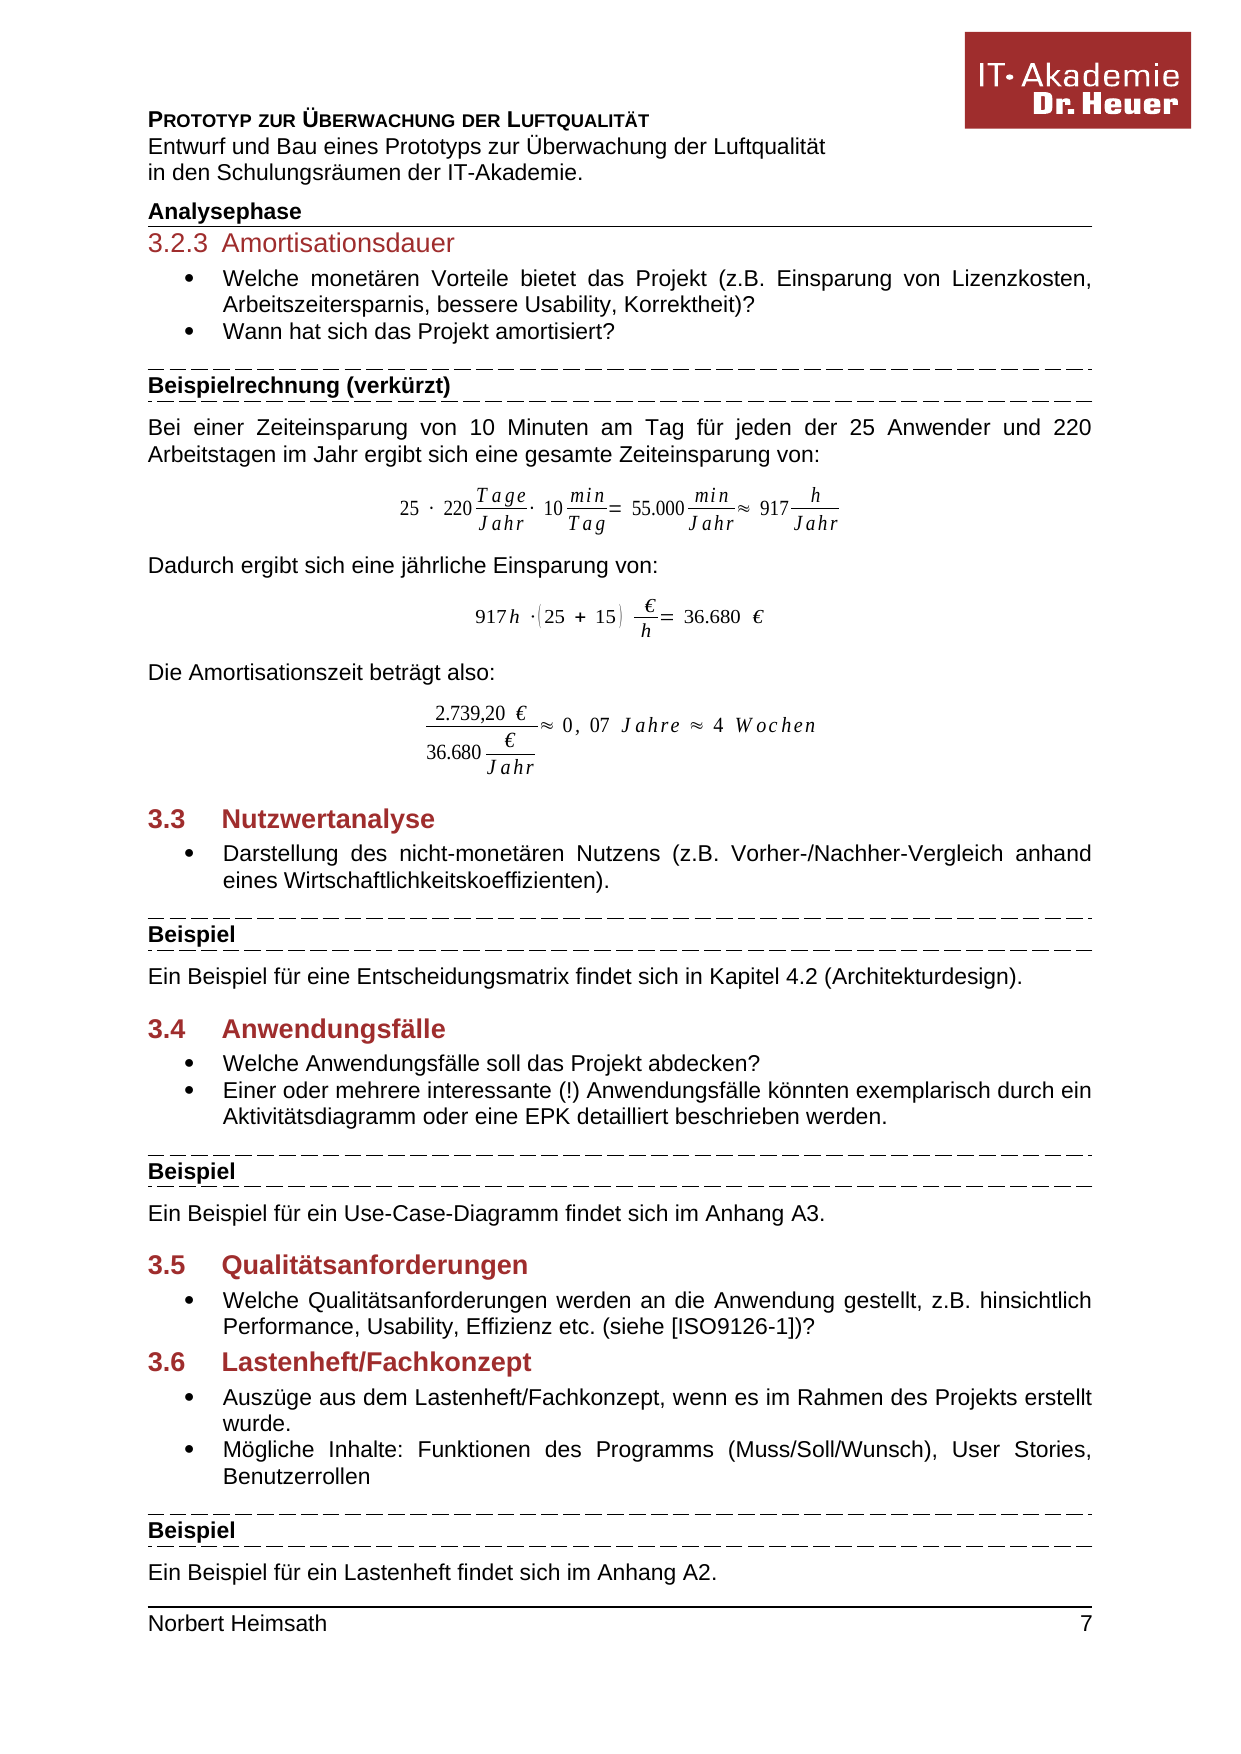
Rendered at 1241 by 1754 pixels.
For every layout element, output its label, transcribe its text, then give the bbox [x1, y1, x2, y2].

text Bei einer Zeiteinsparung von 10 Minuten am Tag für jeden der 25 Anwender und 220 Arbeitstagen im Jahr ergibt sich eine gesamte Zeiteinsparung von: [148, 414, 1092, 467]
subtitle Anwendungsfälle [148, 1013, 1092, 1044]
text Beispiel [148, 1514, 1092, 1547]
text Ein Beispiel für ein Use-Case-Diagramm findet sich im Anhang A3. [148, 1199, 1092, 1226]
list Darstellung des nicht-monetären Nutzens (z.B. Vorher-/Nachher-Vergleich anhand eines Wirtschaftlichkeitskoeffizienten). [185, 840, 1092, 893]
text Ein Beispiel für eine Entscheidungsmatrix findet sich in Kapitel 4.2 (Architekturdesign). [148, 963, 1092, 989]
list Auszüge aus dem Lastenheft/Fachkonzept, wenn es im Rahmen des Projekts erstellt wurde. [185, 1384, 1092, 1436]
text Dadurch ergibt sich eine jährliche Einsparung von: [148, 552, 1092, 578]
list Welche Anwendungsfälle soll das Projekt abdecken? [185, 1050, 1092, 1077]
list Mögliche Inhalte: Funktionen des Programms (Muss/Soll/Wunsch), User Stories, Benutzerrollen [185, 1436, 1092, 1489]
list Welche Qualitätsanforderungen werden an die Anwendung gestellt, z.B. hinsichtlich Performance, Usability, Effizienz etc. (siehe [ISO9126-1])? [185, 1287, 1092, 1339]
text Beispiel [148, 918, 1092, 951]
list Wann hat sich das Projekt amortisiert? [185, 318, 1092, 344]
text Ein Beispiel für ein Lastenheft findet sich im Anhang A2. [148, 1559, 1092, 1586]
text Beispiel [148, 1154, 1092, 1187]
list Einer oder mehrere interessante (!) Anwendungsfälle könnten exemplarisch durch ein Aktivitätsdiagramm oder eine EPK detailliert beschrieben werden. [185, 1077, 1092, 1129]
text Die Amortisationszeit beträgt also: [148, 658, 1092, 685]
list Welche monetären Vorteile bietet das Projekt (z.B. Einsparung von Lizenzkosten, Arbeitszeitersparnis, bessere Usability, Korrektheit)? [185, 265, 1092, 318]
subtitle Lastenheft/Fachkonzept [148, 1346, 1092, 1377]
subtitle Qualitätsanforderungen [148, 1249, 1092, 1280]
subtitle Nutzwertanalyse [148, 803, 1092, 834]
subtitle Amortisationsdauer [148, 227, 1092, 259]
text Beispielrechnung (verkürzt) [148, 369, 1092, 402]
